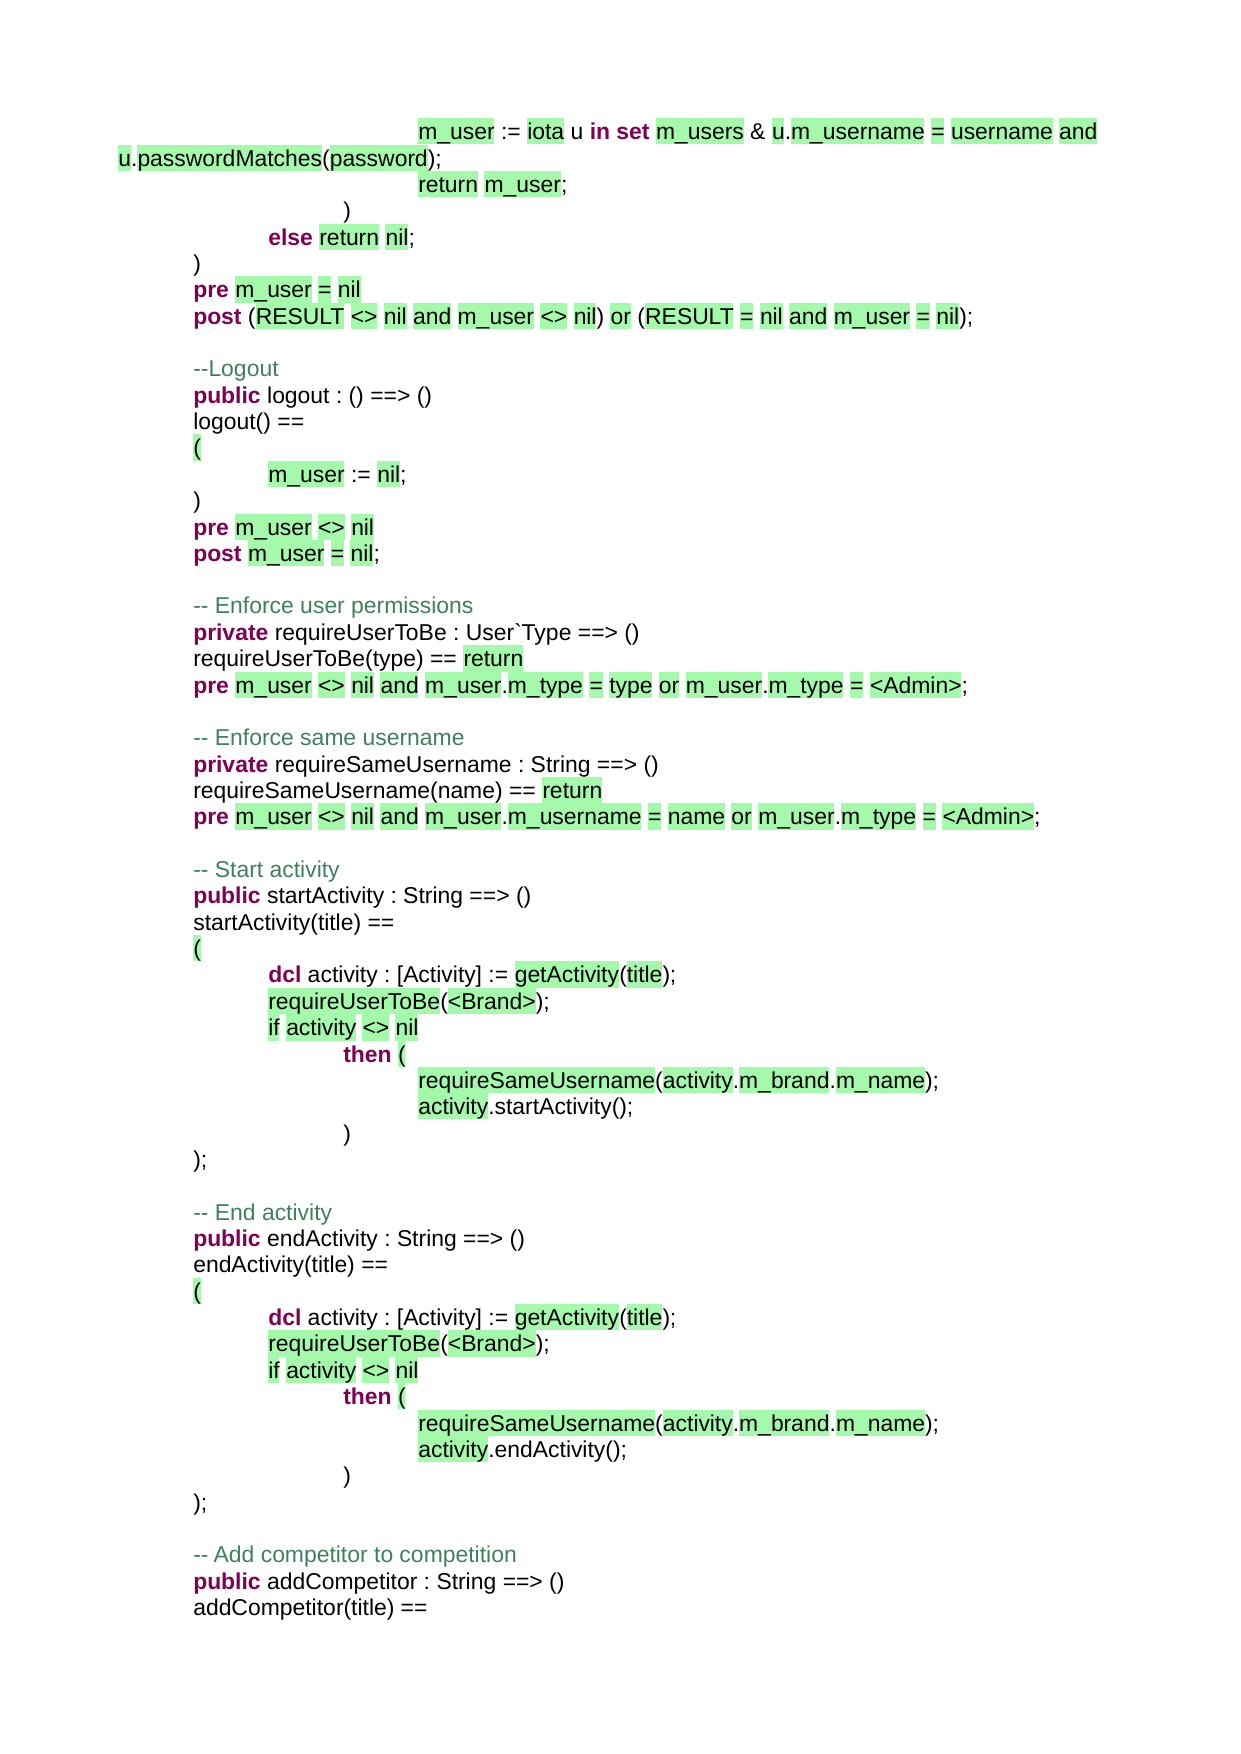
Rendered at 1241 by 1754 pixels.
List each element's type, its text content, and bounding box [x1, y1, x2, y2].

text return m_user; [118, 171, 1122, 197]
text public addCompetitor : String ==> () [118, 1568, 1122, 1594]
text -- Enforce user permissions [118, 592, 1122, 619]
text --Logout [118, 355, 1122, 382]
text -- Add competitor to competition [118, 1541, 1122, 1568]
text pre m_user <> nil [118, 513, 1122, 540]
text ) [118, 197, 1122, 223]
text private requireSameUsername : String ==> () [118, 751, 1122, 777]
text addCompetitor(title) == [118, 1594, 1122, 1620]
text post m_user = nil; [118, 540, 1122, 566]
text ); [118, 1146, 1122, 1172]
text ) [118, 250, 1122, 276]
text m_user := iota u in set m_users & u.m_username = username and u.passwordMatches(password); [118, 118, 1122, 171]
text requireUserToBe(<Brand>); [118, 1330, 1122, 1357]
text -- Enforce same username [118, 724, 1122, 751]
text endActivity(title) == [118, 1251, 1122, 1278]
text activity.endActivity(); [118, 1436, 1122, 1462]
text then ( [118, 1383, 1122, 1409]
text ) [118, 1462, 1122, 1488]
text requireSameUsername(name) == return [118, 777, 1122, 803]
text logout() == [118, 408, 1122, 434]
text activity.startActivity(); [118, 1093, 1122, 1119]
text public endActivity : String ==> () [118, 1225, 1122, 1251]
text m_user := nil; [118, 461, 1122, 487]
text requireUserToBe(type) == return [118, 645, 1122, 672]
text dcl activity : [Activity] := getActivity(title); [118, 1304, 1122, 1330]
text ) [118, 1119, 1122, 1146]
text requireSameUsername(activity.m_brand.m_name); [118, 1067, 1122, 1093]
text -- End activity [118, 1199, 1122, 1225]
text ); [118, 1488, 1122, 1515]
text public logout : () ==> () [118, 382, 1122, 408]
text dcl activity : [Activity] := getActivity(title); [118, 961, 1122, 988]
text pre m_user <> nil and m_user.m_username = name or m_user.m_type = <Admin>; [118, 803, 1122, 830]
text public startActivity : String ==> () [118, 882, 1122, 909]
text then ( [118, 1041, 1122, 1067]
text pre m_user <> nil and m_user.m_type = type or m_user.m_type = <Admin>; [118, 672, 1122, 698]
text ) [118, 487, 1122, 513]
text requireSameUsername(activity.m_brand.m_name); [118, 1409, 1122, 1436]
text if activity <> nil [118, 1014, 1122, 1041]
text ( [118, 935, 1122, 961]
text else return nil; [118, 223, 1122, 250]
text -- Start activity [118, 856, 1122, 882]
text startActivity(title) == [118, 909, 1122, 935]
text post (RESULT <> nil and m_user <> nil) or (RESULT = nil and m_user = nil); [118, 303, 1122, 329]
text ( [118, 1278, 1122, 1304]
text if activity <> nil [118, 1357, 1122, 1383]
text private requireUserToBe : User`Type ==> () [118, 619, 1122, 645]
text requireUserToBe(<Brand>); [118, 988, 1122, 1014]
text ( [118, 434, 1122, 461]
text pre m_user = nil [118, 276, 1122, 303]
